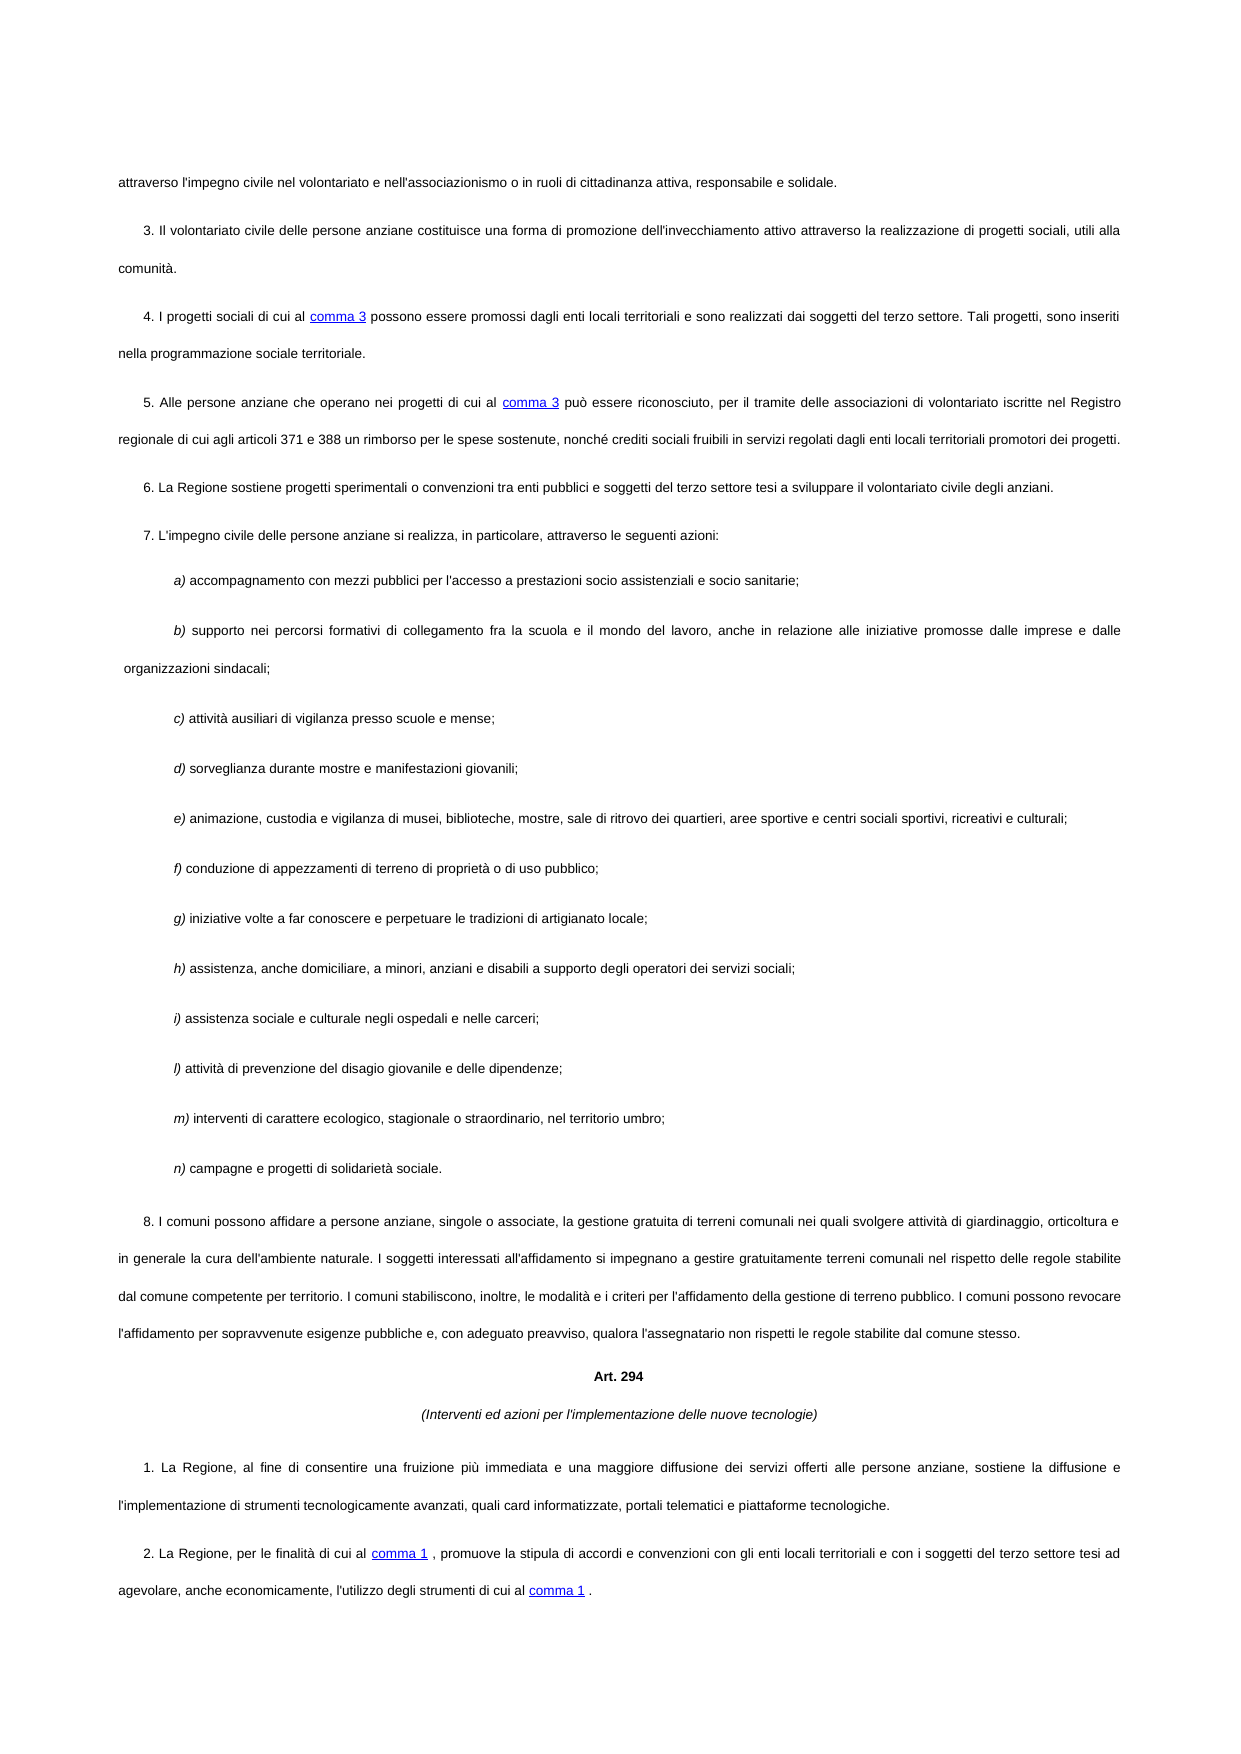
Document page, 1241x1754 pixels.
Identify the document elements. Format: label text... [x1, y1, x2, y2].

table_header attraverso l'impegno civile nel volontariato e nell'associazionismo o in ruoli di cittadinanza attiva, responsabile e solidale. 3. Il volontariato civile delle persone anziane costituisce una forma di promozione dell'invecchiamento attivo attraverso la realizzazione di progetti sociali, utili alla comunità. 4. I progetti sociali di cui al comma 3 possono essere promossi dagli enti locali territoriali e sono realizzati dai soggetti del terzo settore. Tali progetti, sono inseriti nella programmazione sociale territoriale. 5. Alle persone anziane che operano nei progetti di cui al comma 3 può essere riconosciuto, per il tramite delle associazioni di volontariato iscritte nel Registro regionale di cui agli articoli 371 e 388 un rimborso per le spese sostenute, nonché crediti sociali fruibili in servizi regolati dagli enti locali territoriali promotori dei progetti. 6. La Regione sostiene progetti sperimentali o convenzioni tra enti pubblici e soggetti del terzo settore tesi a sviluppare il volontariato civile degli anziani. 7. L'impegno civile delle persone anziane si realizza, in particolare, attraverso le seguenti azioni: a) accompagnamento con mezzi pubblici per l'accesso a prestazioni socio assistenziali e socio sanitarie; b) supporto nei percorsi formativi di collegamento fra la scuola e il mondo del lavoro, anche in relazione alle iniziative promosse dalle imprese e dalle organizzazioni sindacali; c) attività ausiliari di vigilanza presso scuole e mense; d) sorveglianza durante mostre e manifestazioni giovanili; e) animazione, custodia e vigilanza di musei, biblioteche, mostre, sale di ritrovo dei quartieri, aree sportive e centri sociali sportivi, ricreativi e culturali; f) conduzione di appezzamenti di terreno di proprietà o di uso pubblico; g) iniziative volte a far conoscere e perpetuare le tradizioni di artigianato locale; h) assistenza, anche domiciliare, a minori, anziani e disabili a supporto degli operatori dei servizi sociali; i) assistenza sociale e culturale negli ospedali e nelle carceri; l) attività di prevenzione del disagio giovanile e delle dipendenze; m) interventi di carattere ecologico, stagionale o straordinario, nel territorio umbro; n) campagne e progetti di solidarietà sociale. 8. I comuni possono affidare a persone anziane, singole o associate, la gestione gratuita di terreni comunali nei quali svolgere attività di giardinaggio, orticoltura e in generale la cura dell'ambiente naturale. I soggetti interessati all'affidamento si impegnano a gestire gratuitamente terreni comunali nel rispetto delle regole stabilite dal comune competente per territorio. I comuni stabiliscono, inoltre, le modalità e i criteri per l'affidamento della gestione di terreno pubblico. I comuni possono revocare l'affidamento per sopravvenute esigenze pubbliche e, con adeguato preavviso, qualora l'assegnatario non rispetti le regole stabilite dal comune stesso. Art. 294 (Interventi ed azioni per l'implementazione delle nuove tecnologie) 1. La Regione, al fine di consentire una fruizione più immediata e una maggiore diffusione dei servizi offerti alle persone anziane, sostiene la diffusione e l'implementazione di strumenti tecnologicamente avanzati, quali card informatizzate, portali telematici e piattaforme tecnologiche. 2. La Regione, per le finalità di cui al comma 1 , promuove la stipula di accordi e convenzioni con gli enti locali territoriali e con i soggetti del terzo settore tesi ad agevolare, anche economicamente, l'utilizzo degli strumenti di cui al comma 1 . [118, 148, 1122, 1604]
